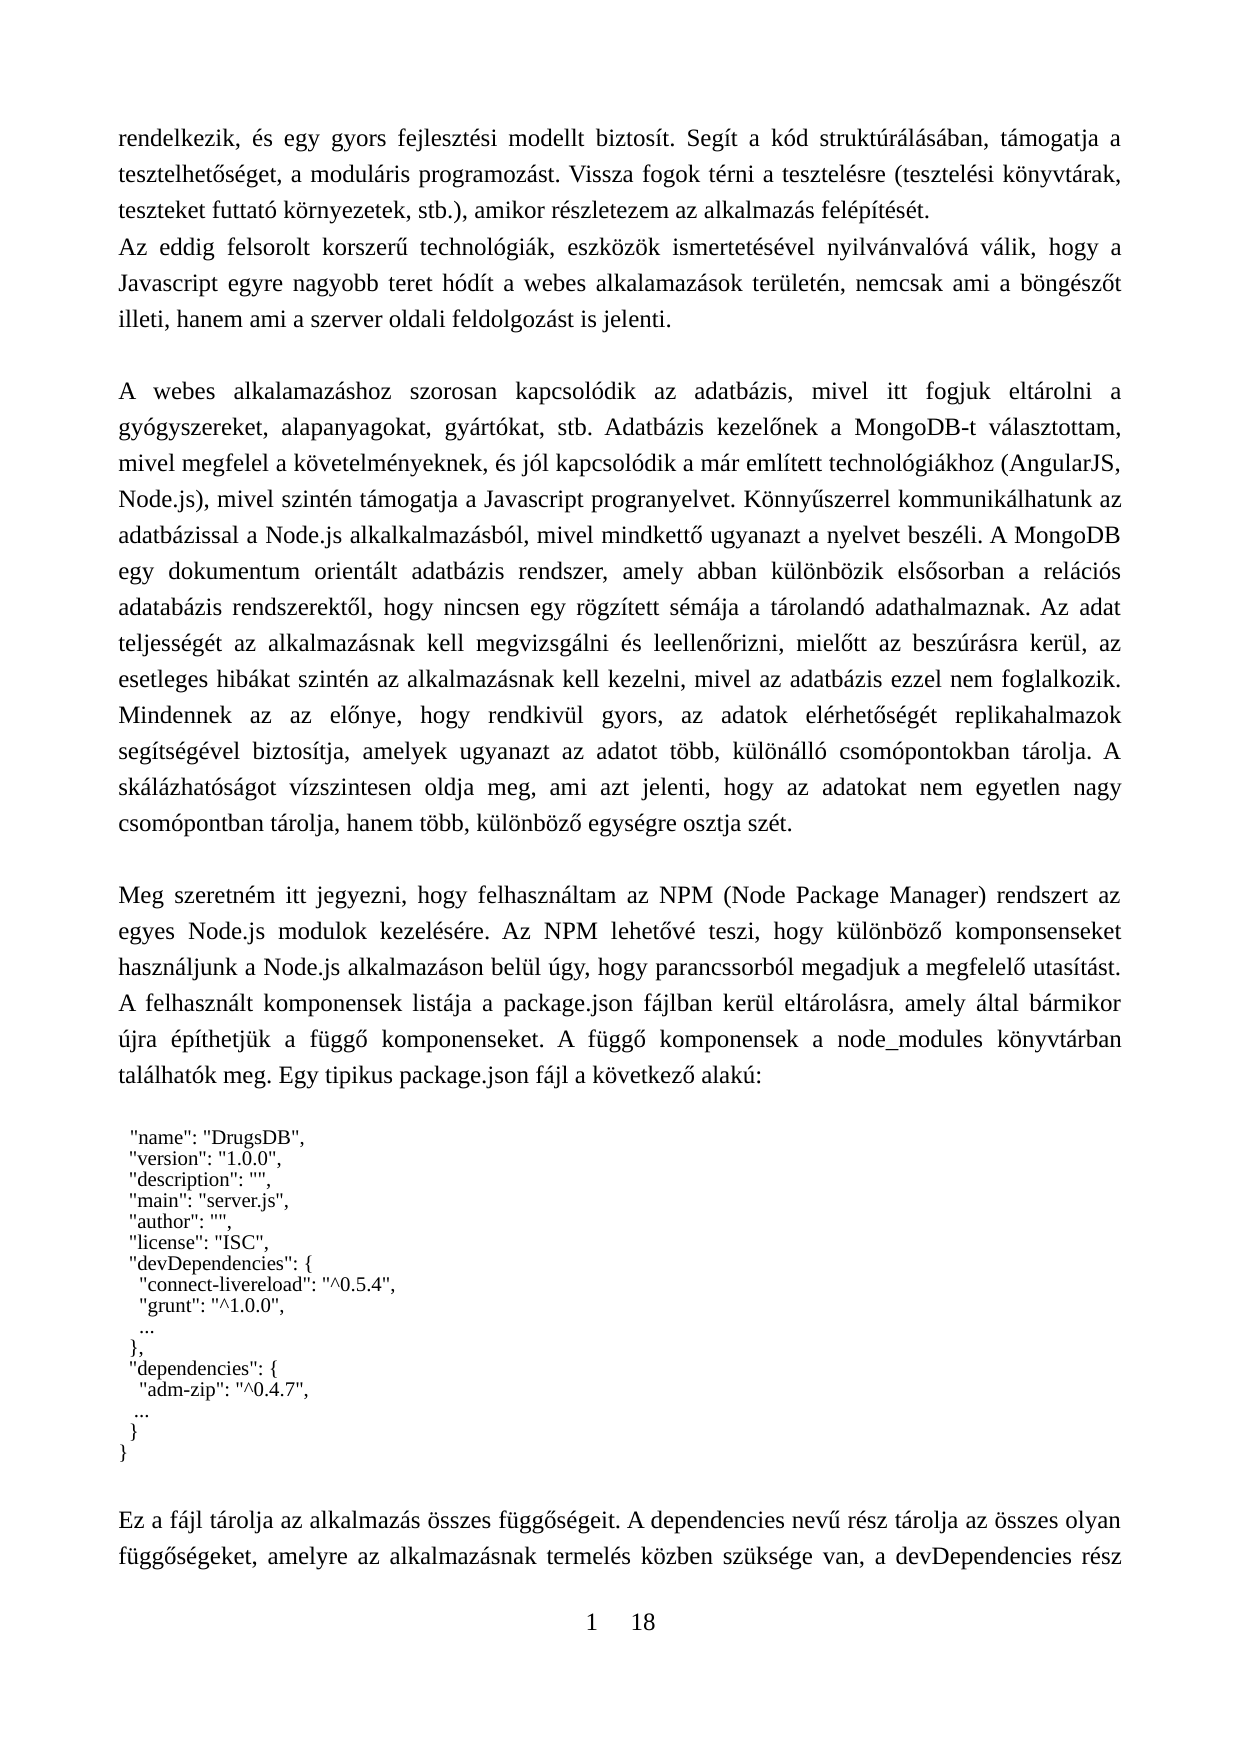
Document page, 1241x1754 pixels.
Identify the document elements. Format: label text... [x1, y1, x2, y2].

subtitle "description": "", [118, 1169, 1122, 1190]
subtitle ... [118, 1401, 1122, 1422]
subtitle "connect-livereload": "^0.5.4", [118, 1274, 1122, 1296]
subtitle rendelkezik, és egy gyors fejlesztési modellt biztosít. Segít a kód struktúrálásában, támogatja a tesztelhetőséget, a moduláris programozást. Vissza fogok térni a tesztelésre (tesztelési könyvtárak, teszteket futtató környezetek, stb.), amikor részletezem az alkalmazás felépítését. [118, 118, 1122, 226]
subtitle "grunt": "^1.0.0", [118, 1296, 1122, 1317]
subtitle } [118, 1422, 1122, 1443]
subtitle Ez a fájl tárolja az alkalmazás összes függőségeit. A dependencies nevű rész tárolja az összes olyan függőségeket, amelyre az alkalmazásnak termelés közben szüksége van, a devDependencies rész [118, 1500, 1122, 1572]
subtitle }, [118, 1338, 1122, 1359]
subtitle "license": "ISC", [118, 1232, 1122, 1253]
subtitle Az eddig felsorolt korszerű technológiák, eszközök ismertetésével nyilvánvalóvá válik, hogy a Javascript egyre nagyobb teret hódít a webes alkalamazások területén, nemcsak ami a böngészőt illeti, hanem ami a szerver oldali feldolgozást is jelenti. [118, 226, 1122, 334]
subtitle A webes alkalamazáshoz szorosan kapcsolódik az adatbázis, mivel itt fogjuk eltárolni a gyógyszereket, alapanyagokat, gyártókat, stb. Adatbázis kezelőnek a MongoDB-t választottam, mivel megfelel a követelményeknek, és jól kapcsolódik a már említett technológiákhoz (AngularJS, Node.js), mivel szintén támogatja a Javascript progranyelvet. Könnyűszerrel kommunikálhatunk az adatbázissal a Node.js alkalkalmazásból, mivel mindkettő ugyanazt a nyelvet beszéli. A MongoDB egy dokumentum orientált adatbázis rendszer, amely abban különbözik elsősorban a relációs adatabázis rendszerektől, hogy nincsen egy rögzített sémája a tárolandó adathalmaznak. Az adat teljességét az alkalmazásnak kell megvizsgálni és leellenőrizni, mielőtt az beszúrásra kerül, az esetleges hibákat szintén az alkalmazásnak kell kezelni, mivel az adatbázis ezzel nem foglalkozik. Mindennek az az előnye, hogy rendkivül gyors, az adatok elérhetőségét replikahalmazok segítségével biztosítja, amelyek ugyanazt az adatot több, különálló csomópontokban tárolja. A skálázhatóságot vízszintesen oldja meg, ami azt jelenti, hogy az adatokat nem egyetlen nagy csomópontban tárolja, hanem több, különböző egységre osztja szét. [118, 370, 1122, 839]
subtitle "devDependencies": { [118, 1253, 1122, 1274]
subtitle Meg szeretném itt jegyezni, hogy felhasználtam az NPM (Node Package Manager) rendszert az egyes Node.js modulok kezelésére. Az NPM lehetővé teszi, hogy különböző komponsenseket használjunk a Node.js alkalmazáson belül úgy, hogy parancssorból megadjuk a megfelelő utasítást. A felhasznált komponensek listája a package.json fájlban kerül eltárolásra, amely által bármikor újra építhetjük a függő komponenseket. A függő komponensek a node_modules könyvtárban találhatók meg. Egy tipikus package.json fájl a következő alakú: [118, 875, 1122, 1091]
subtitle "author": "", [118, 1211, 1122, 1232]
subtitle ... [118, 1317, 1122, 1338]
subtitle "name": "DrugsDB", [118, 1127, 1122, 1148]
subtitle "version": "1.0.0", [118, 1148, 1122, 1169]
subtitle "main": "server.js", [118, 1190, 1122, 1211]
subtitle } [118, 1443, 1122, 1464]
subtitle "adm-zip": "^0.4.7", [118, 1380, 1122, 1401]
subtitle "dependencies": { [118, 1359, 1122, 1380]
